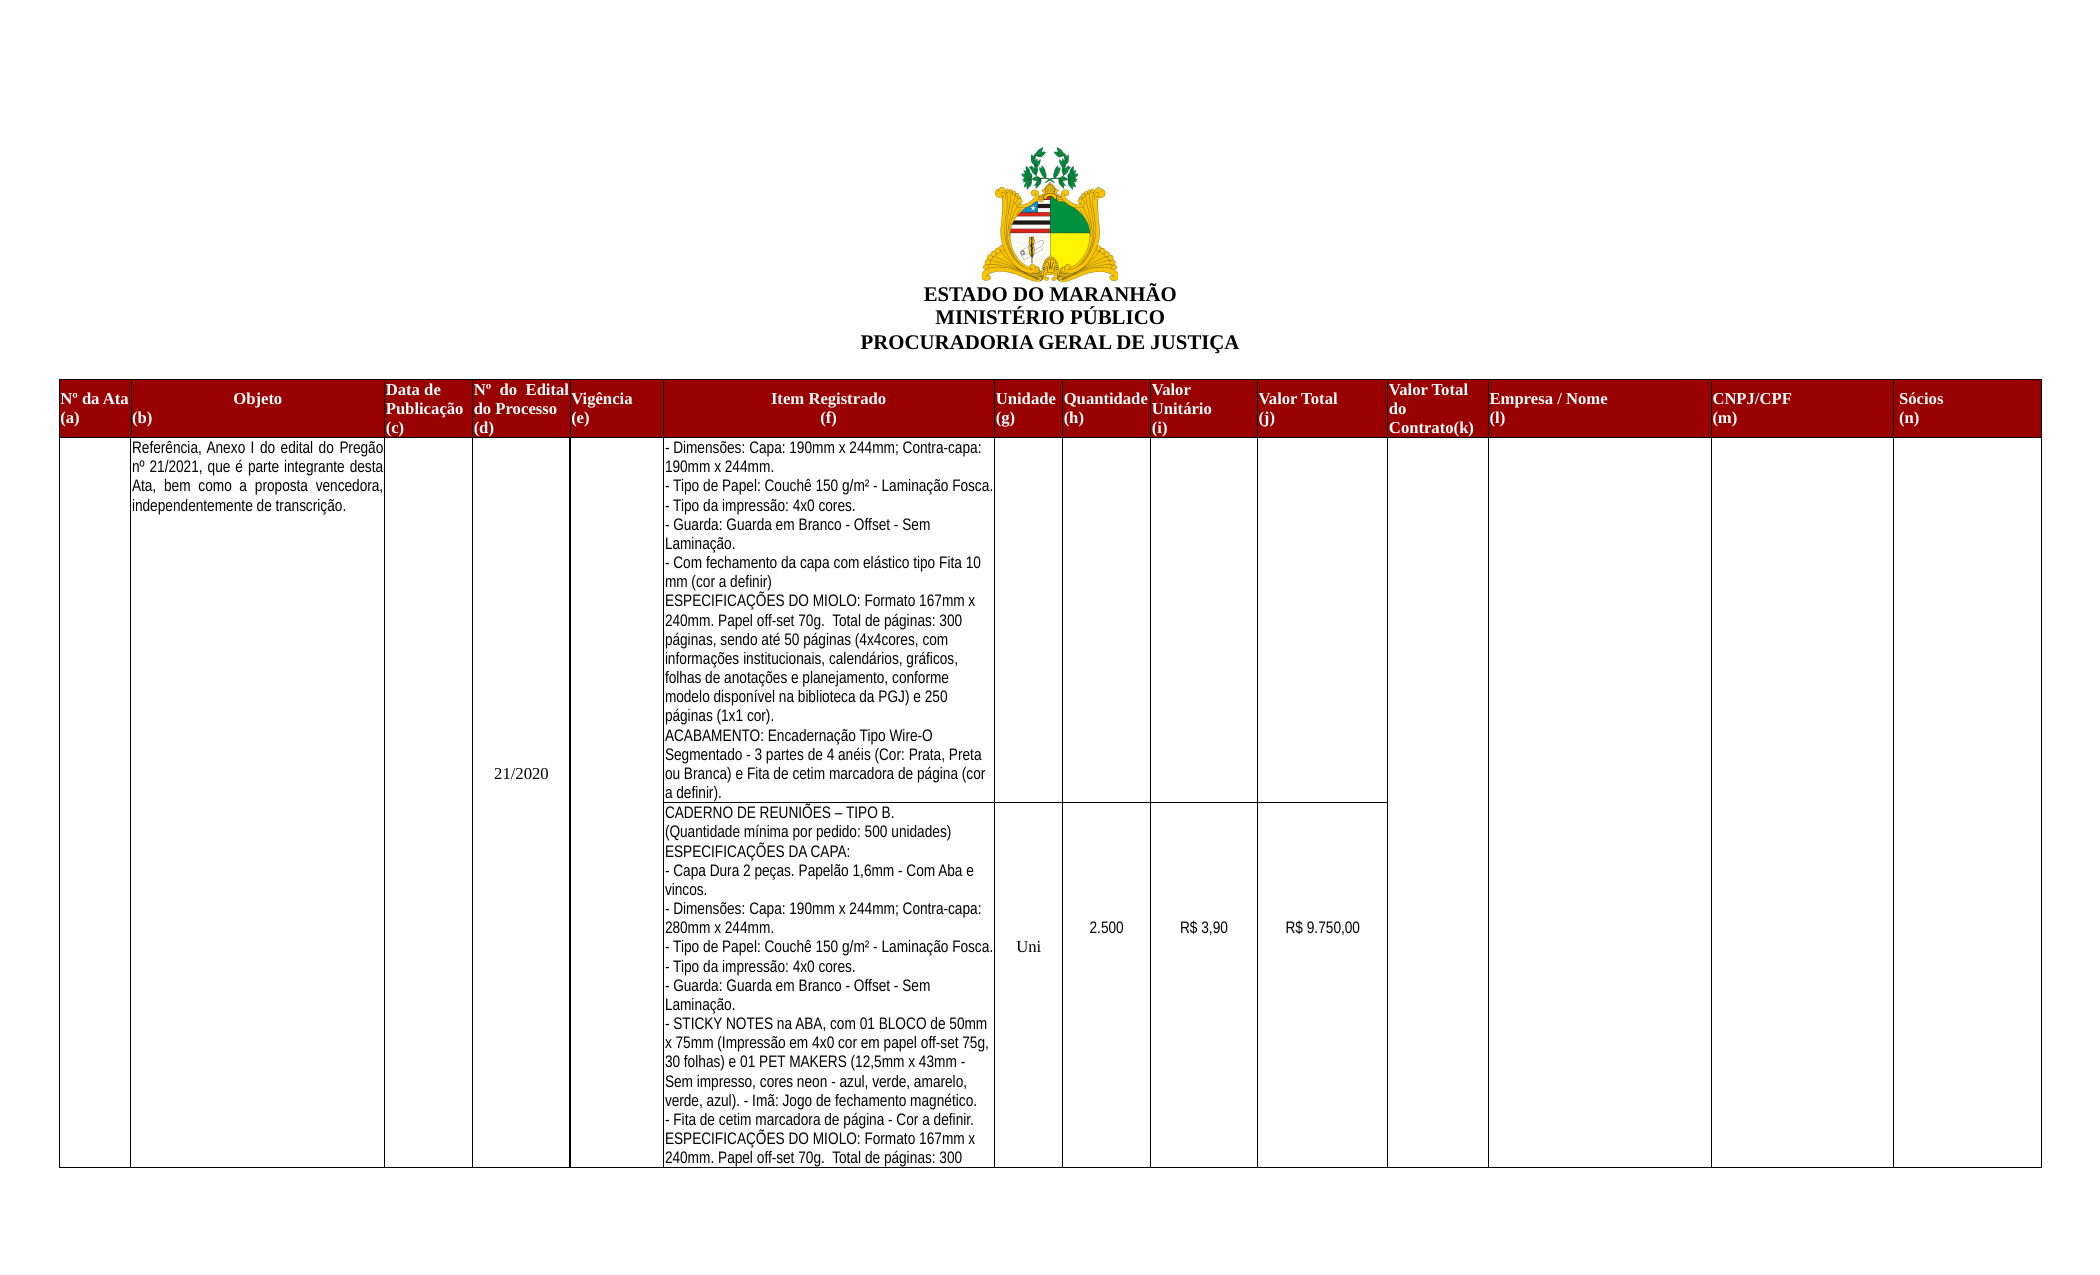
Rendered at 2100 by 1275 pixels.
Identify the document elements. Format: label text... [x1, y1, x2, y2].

table_cell [1258, 438, 1387, 802]
table_header Valor Total (j) [1258, 380, 1387, 437]
table_header Vigência (e) [571, 380, 663, 437]
table_cell [995, 438, 1062, 802]
table_cell [1063, 438, 1150, 802]
table_cell 2.500 [1063, 803, 1150, 1167]
table_header Nº do Edital do Processo (d) [473, 380, 570, 437]
table_cell - Dimensões: Capa: 190mm x 244mm; Contra-capa: 190mm x 244mm. - Tipo de Papel: Couchê 150 g/m² - Laminação Fosca. - Tipo da impressão: 4x0 cores. - Guarda: Guarda em Branco - Offset - Sem Laminação. - Com fechamento da capa com elástico tipo Fita 10 mm (cor a definir) ESPECIFICAÇÕES DO MIOLO: Formato 167mm x 240mm. Papel off-set 70g. Total de páginas: 300 páginas, sendo até 50 páginas (4x4cores, com informações institucionais, calendários, gráficos, folhas de anotações e planejamento, conforme modelo disponível na biblioteca da PGJ) e 250 páginas (1x1 cor). ACABAMENTO: Encadernação Tipo Wire-O Segmentado - 3 partes de 4 anéis (Cor: Prata, Preta ou Branca) e Fita de cetim marcadora de página (cor a definir). [664, 438, 994, 802]
table_cell [385, 438, 472, 1167]
table_cell 21/2020 [473, 438, 569, 1167]
table_cell [571, 438, 663, 1167]
table_cell [1151, 438, 1257, 802]
table_header Objeto (b) [132, 380, 384, 437]
table_cell R$ 3,90 [1151, 803, 1257, 1167]
table_cell [60, 438, 130, 1167]
table_header Sócios (n) [1894, 380, 2041, 437]
table_header Empresa / Nome (l) [1489, 380, 1711, 437]
table_header Valor Unitário (i) [1151, 380, 1257, 437]
table_header Unidade (g) [995, 380, 1062, 437]
table_cell R$ 9.750,00 [1258, 803, 1387, 1167]
table_header CNPJ/CPF (m) [1712, 380, 1893, 437]
table_header Quantidade (h) [1063, 380, 1150, 437]
table_cell Referência, Anexo I do edital do Pregão nº 21/2021, que é parte integrante desta Ata, bem como a proposta vencedora, independentemente de transcrição. [131, 438, 384, 1167]
table_cell [1894, 438, 2041, 1167]
table_cell [1712, 438, 1893, 1167]
table_cell [1388, 438, 1488, 1167]
table_cell Uni [995, 803, 1062, 1167]
table_cell CADERNO DE REUNIÕES – TIPO B. (Quantidade mínima por pedido: 500 unidades) ESPECIFICAÇÕES DA CAPA: - Capa Dura 2 peças. Papelão 1,6mm - Com Aba e vincos. - Dimensões: Capa: 190mm x 244mm; Contra-capa: 280mm x 244mm. - Tipo de Papel: Couchê 150 g/m² - Laminação Fosca. - Tipo da impressão: 4x0 cores. - Guarda: Guarda em Branco - Offset - Sem Laminação. - STICKY NOTES na ABA, com 01 BLOCO de 50mm x 75mm (Impressão em 4x0 cor em papel off-set 75g, 30 folhas) e 01 PET MAKERS (12,5mm x 43mm - Sem impresso, cores neon - azul, verde, amarelo, verde, azul). - Imã: Jogo de fechamento magnético. - Fita de cetim marcadora de página - Cor a definir. ESPECIFICAÇÕES DO MIOLO: Formato 167mm x 240mm. Papel off-set 70g. Total de páginas: 300 [664, 803, 994, 1167]
table_header Data de Publicação (c) [385, 380, 472, 437]
table_header Nº da Ata (a) [60, 380, 131, 437]
table_header Valor Total do Contrato(k) [1388, 380, 1488, 437]
table_header Item Registrado (f) [664, 380, 994, 437]
table_cell [1489, 438, 1711, 1167]
